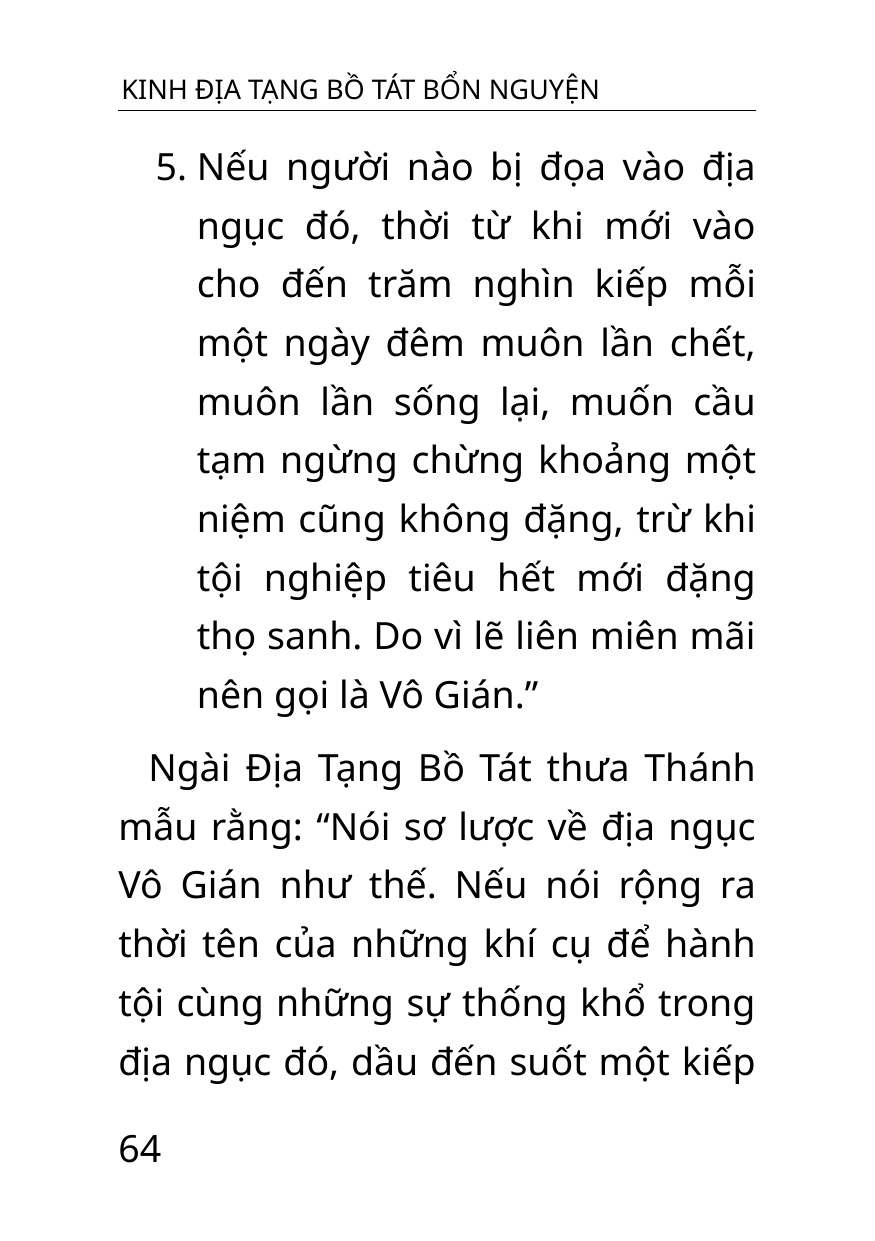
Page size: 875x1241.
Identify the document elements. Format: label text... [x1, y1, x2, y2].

list Nếu người nào bị đọa vào địa ngục đó, thời từ khi mới vào cho đến trăm nghìn kiếp mỗi một ngày đêm muôn lần chết, muôn lần sống lại, muốn cầu tạm ngừng chừng khoảng một niệm cũng không đặng, trừ khi tội nghiệp tiêu hết mới đặng thọ sanh. Do vì lẽ liên miên mãi nên gọi là Vô Gián.” [155, 141, 756, 719]
text Ngài Địa Tạng Bồ Tát thưa Thánh mẫu rằng: “Nói sơ lược về địa ngục Vô Gián như thế. Nếu nói rộng ra thời tên của những khí cụ để hành tội cùng những sự thống khổ trong địa ngục đó, dầu đến suốt một kiếp [118, 742, 756, 1086]
